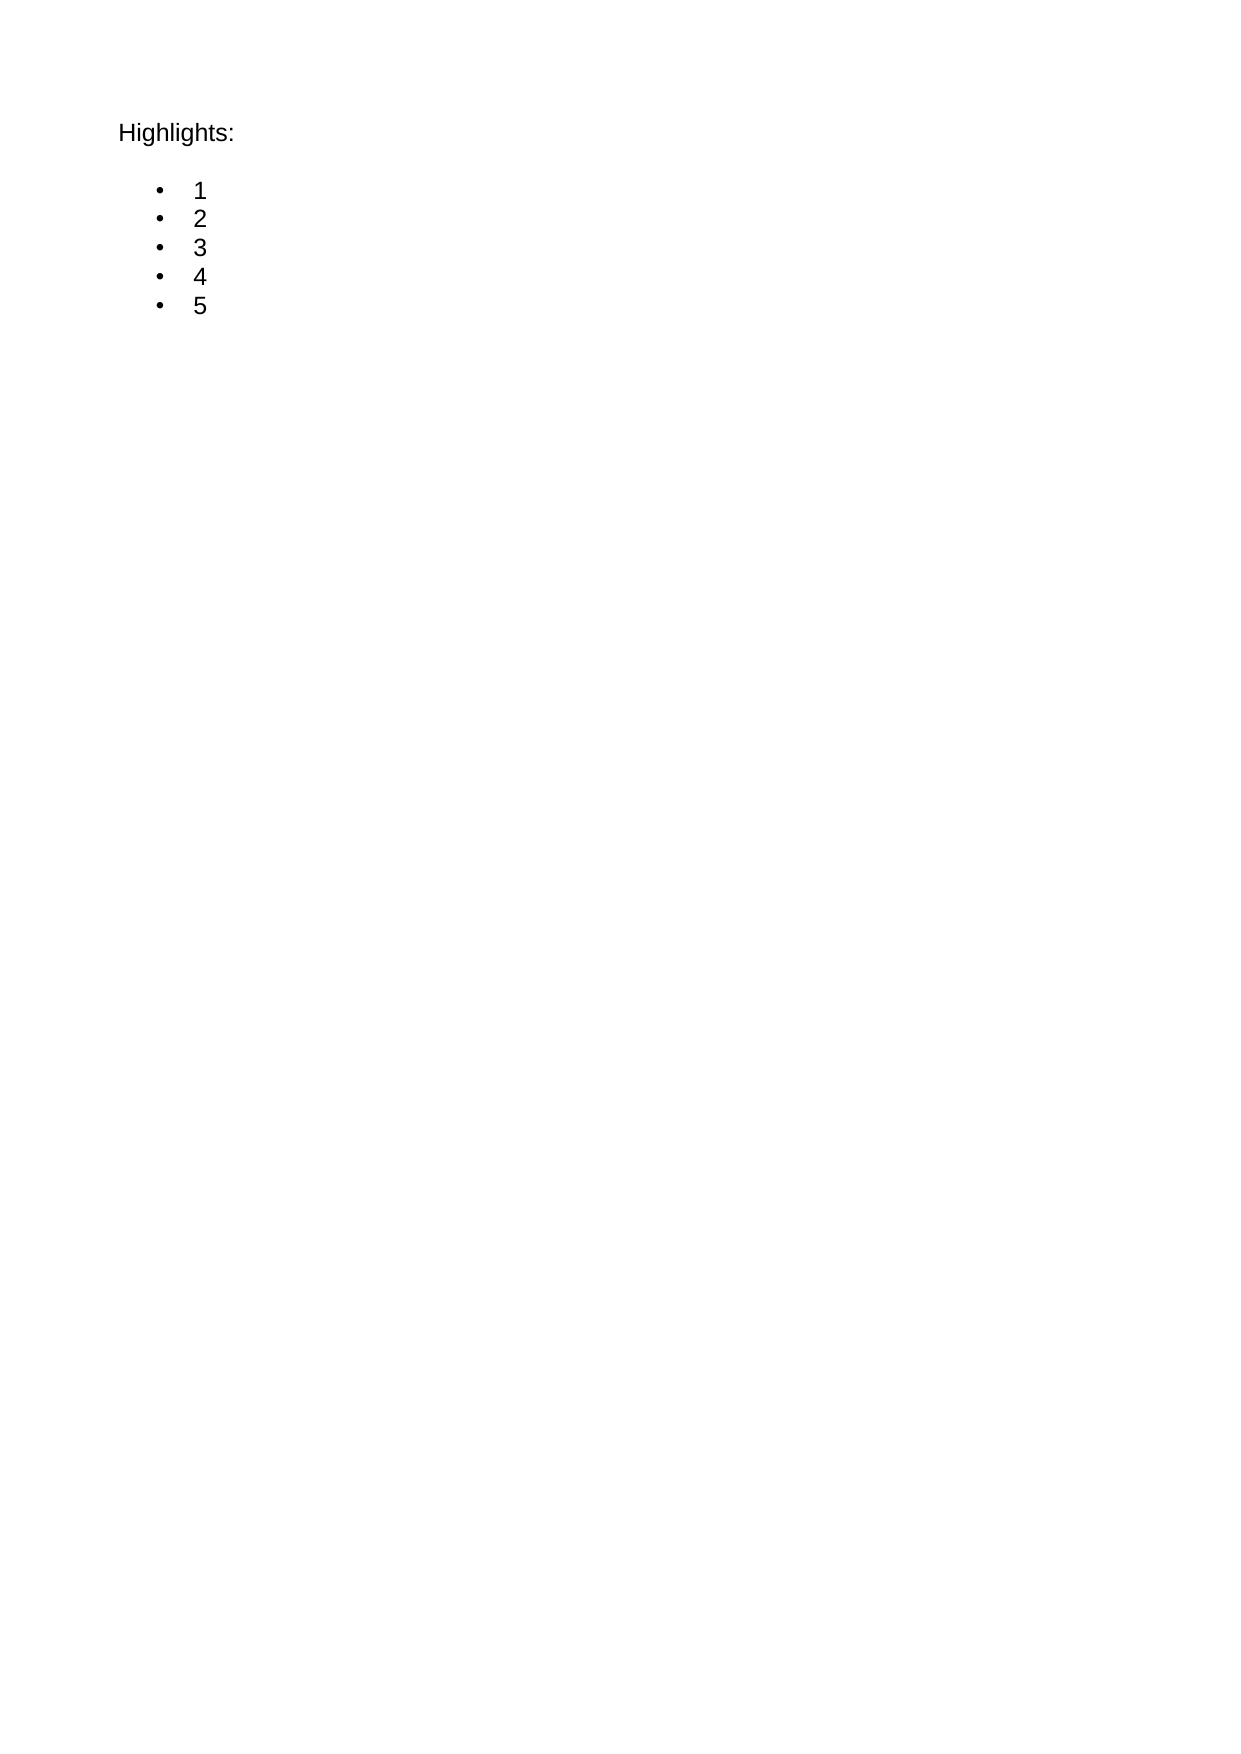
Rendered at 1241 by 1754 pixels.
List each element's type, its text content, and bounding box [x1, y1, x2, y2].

text Highlights: [118, 118, 1122, 147]
list 5 [156, 291, 1122, 320]
list 1 [156, 176, 1122, 204]
list 3 [156, 233, 1122, 262]
list 2 [156, 204, 1122, 233]
list 4 [156, 262, 1122, 291]
